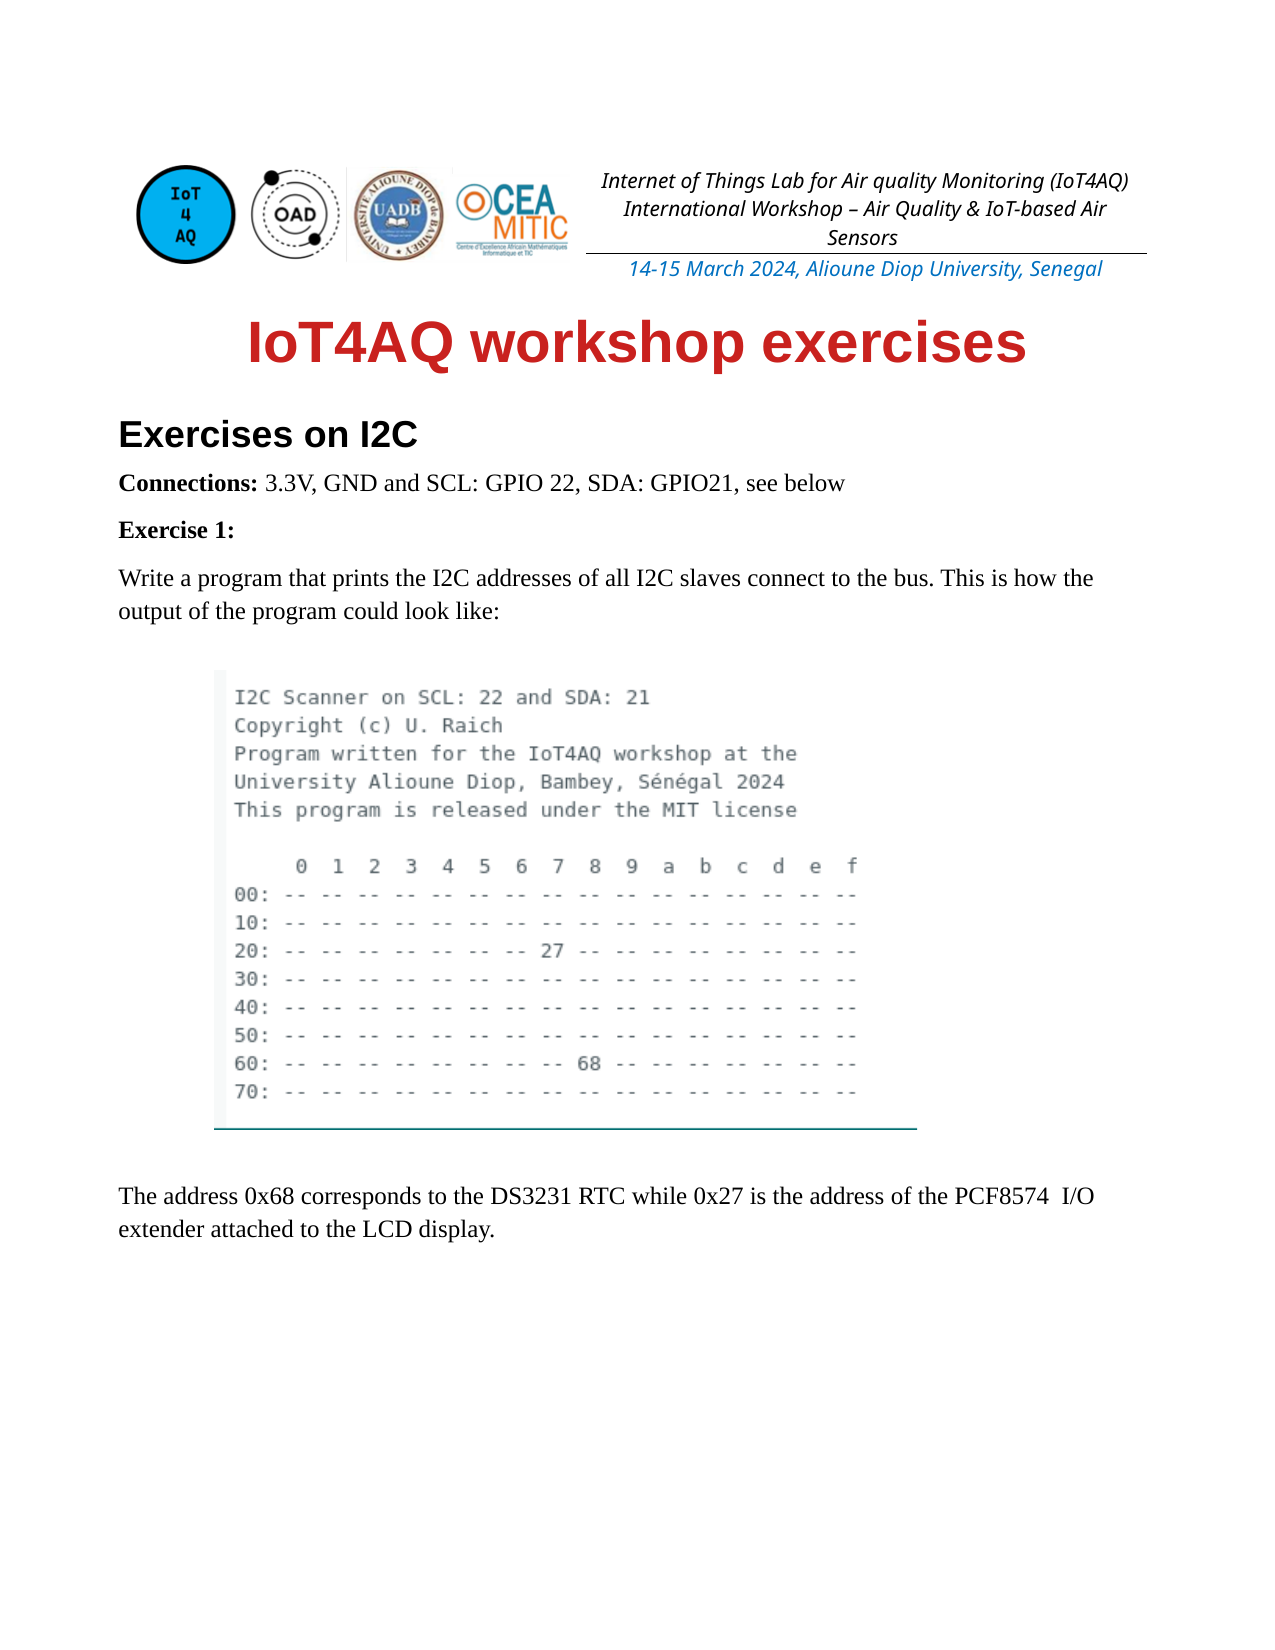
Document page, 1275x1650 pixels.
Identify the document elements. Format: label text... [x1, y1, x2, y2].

text The address 0x68 corresponds to the DS3231 RTC while 0x27 is the address of the PCF8574 I/O extender attached to the LCD display. [118, 1181, 1157, 1243]
text Write a program that prints the I2C addresses of all I2C slaves connect to the bus. This is how the output of the program could look like: [118, 563, 1157, 625]
table_header Internet of Things Lab for Air quality Monitoring (IoT4AQ) International Workshop – Air Quality & IoT-based Air Sensors 14-15 March 2024, Alioune Diop University, Senegal [575, 166, 1158, 283]
subtitle Exercises on I2C [118, 412, 1157, 455]
title IoT4AQ workshop exercises [118, 308, 1157, 375]
text Exercise 1: [118, 515, 1157, 544]
text Connections: 3.3V, GND and SCL: GPIO 22, SDA: GPIO21, see below [118, 468, 1157, 497]
picture [136, 165, 571, 264]
picture [214, 670, 918, 1130]
table_header [125, 166, 575, 283]
